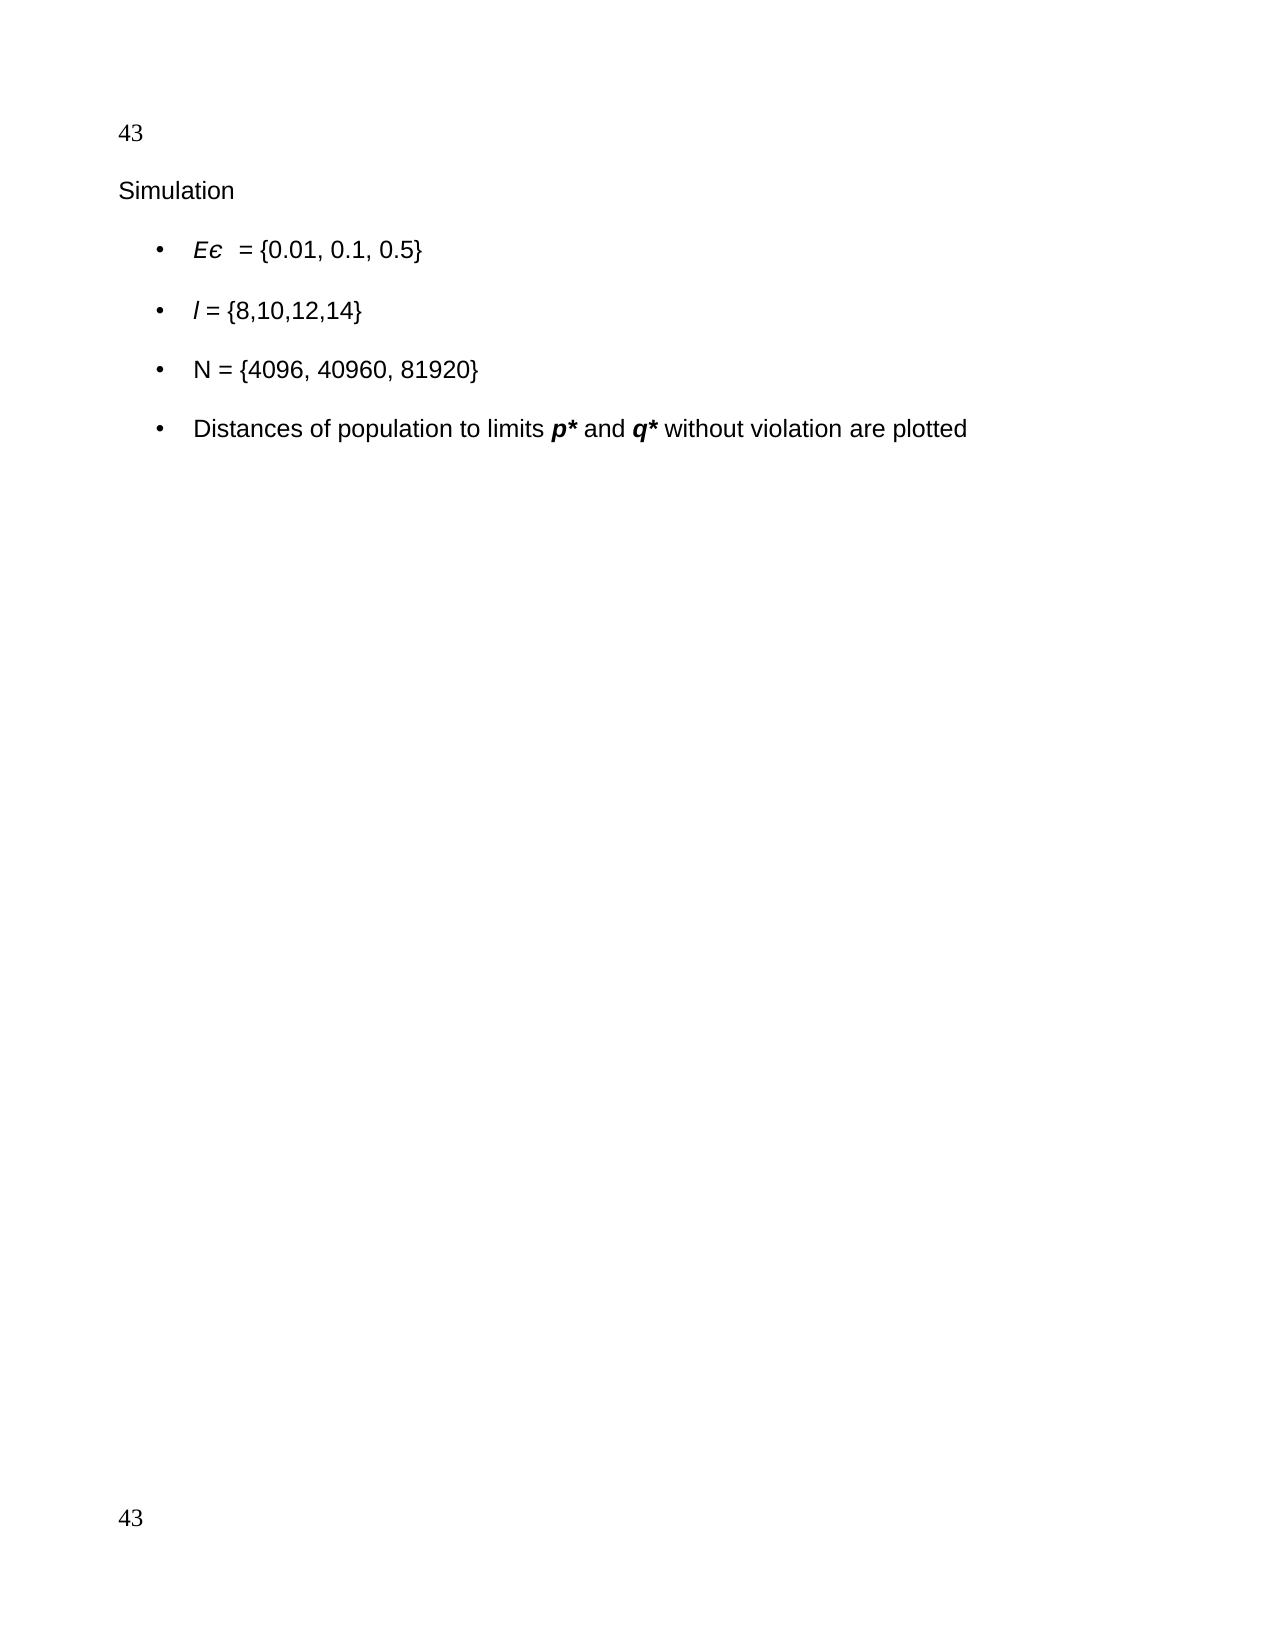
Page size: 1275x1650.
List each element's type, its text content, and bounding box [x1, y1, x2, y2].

list N = {4096, 40960, 81920} [156, 355, 1157, 384]
list Eє = {0.01, 0.1, 0.5} [156, 235, 1157, 266]
text Simulation [118, 176, 1157, 205]
list l = {8,10,12,14} [156, 296, 1157, 325]
list Distances of population to limits p* and q* without violation are plotted [156, 414, 1157, 443]
